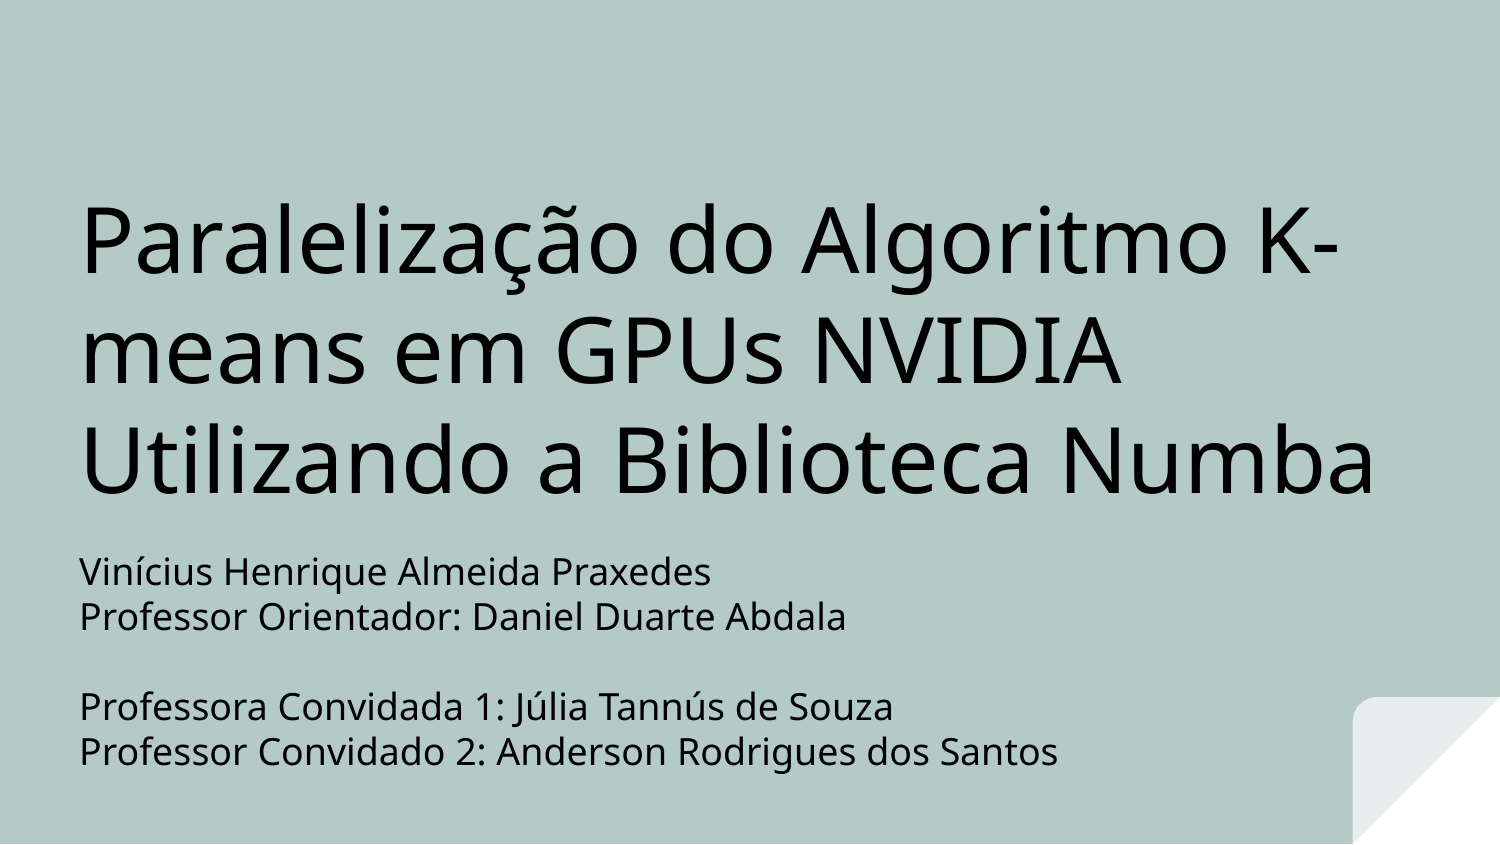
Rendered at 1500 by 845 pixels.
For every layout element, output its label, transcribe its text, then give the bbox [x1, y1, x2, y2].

subtitle Vinícius Henrique Almeida Praxedes Professor Orientador: Daniel Duarte Abdala Professora Convidada 1: Júlia Tannús de Souza Professor Convidado 2: Anderson Rodrigues dos Santos [64, 532, 1413, 659]
title Paralelização do Algoritmo K-means em GPUs NVIDIA Utilizando a Biblioteca Numba [64, 135, 1413, 527]
